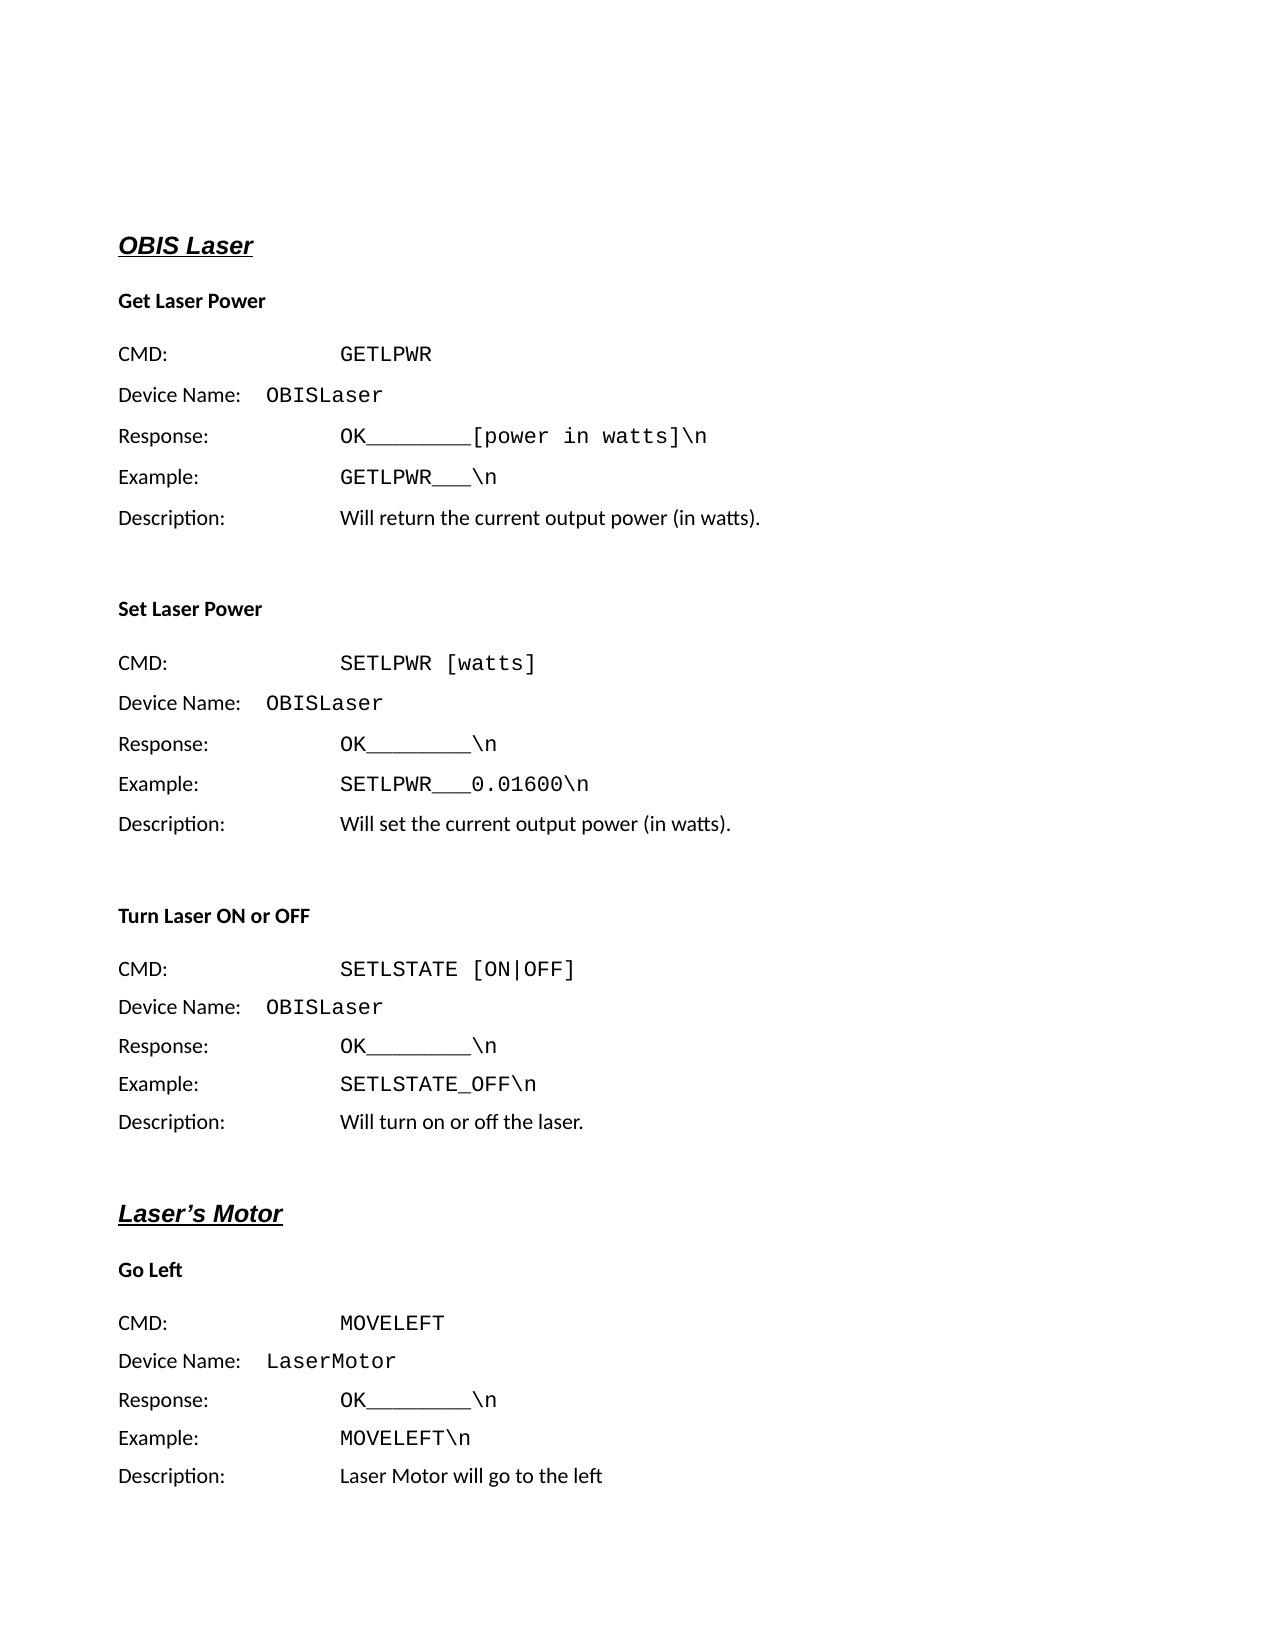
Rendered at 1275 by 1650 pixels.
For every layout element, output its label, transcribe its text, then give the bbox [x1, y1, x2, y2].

text CMD: GETLPWR [118, 340, 1157, 368]
text CMD: SETLSTATE [ON|OFF] [118, 955, 1157, 983]
text Get Laser Power [118, 287, 1157, 313]
text OBIS Laser [118, 231, 1157, 259]
text Device Name: OBISLaser [118, 687, 1157, 717]
text Response: OK________\n [118, 728, 1157, 758]
text Example: SETLPWR___0.01600\n [118, 770, 1157, 797]
text Description: Will return the current output power (in watts). [118, 502, 1157, 531]
text Example: MOVELEFT\n [118, 1424, 1157, 1452]
text Response: OK________\n [118, 1386, 1157, 1414]
text Go Left [118, 1256, 1157, 1282]
text Description: Will turn on or off the laser. [118, 1108, 1157, 1135]
text Device Name: OBISLaser [118, 993, 1157, 1021]
text CMD: SETLPWR [watts] [118, 649, 1157, 677]
text Response: OK________[power in watts]\n [118, 420, 1157, 450]
text Device Name: OBISLaser [118, 379, 1157, 408]
text Turn Laser ON or OFF [118, 902, 1157, 928]
text CMD: MOVELEFT [118, 1309, 1157, 1337]
text Device Name: LaserMotor [118, 1347, 1157, 1375]
text Description: Will set the current output power (in watts). [118, 808, 1157, 837]
text Response: OK________\n [118, 1032, 1157, 1060]
text Laser’s Motor [118, 1199, 1157, 1228]
text Example: GETLPWR___\n [118, 461, 1157, 491]
text Description: Laser Motor will go to the left [118, 1462, 1157, 1489]
text Example: SETLSTATE_OFF\n [118, 1070, 1157, 1098]
text Set Laser Power [118, 595, 1157, 622]
